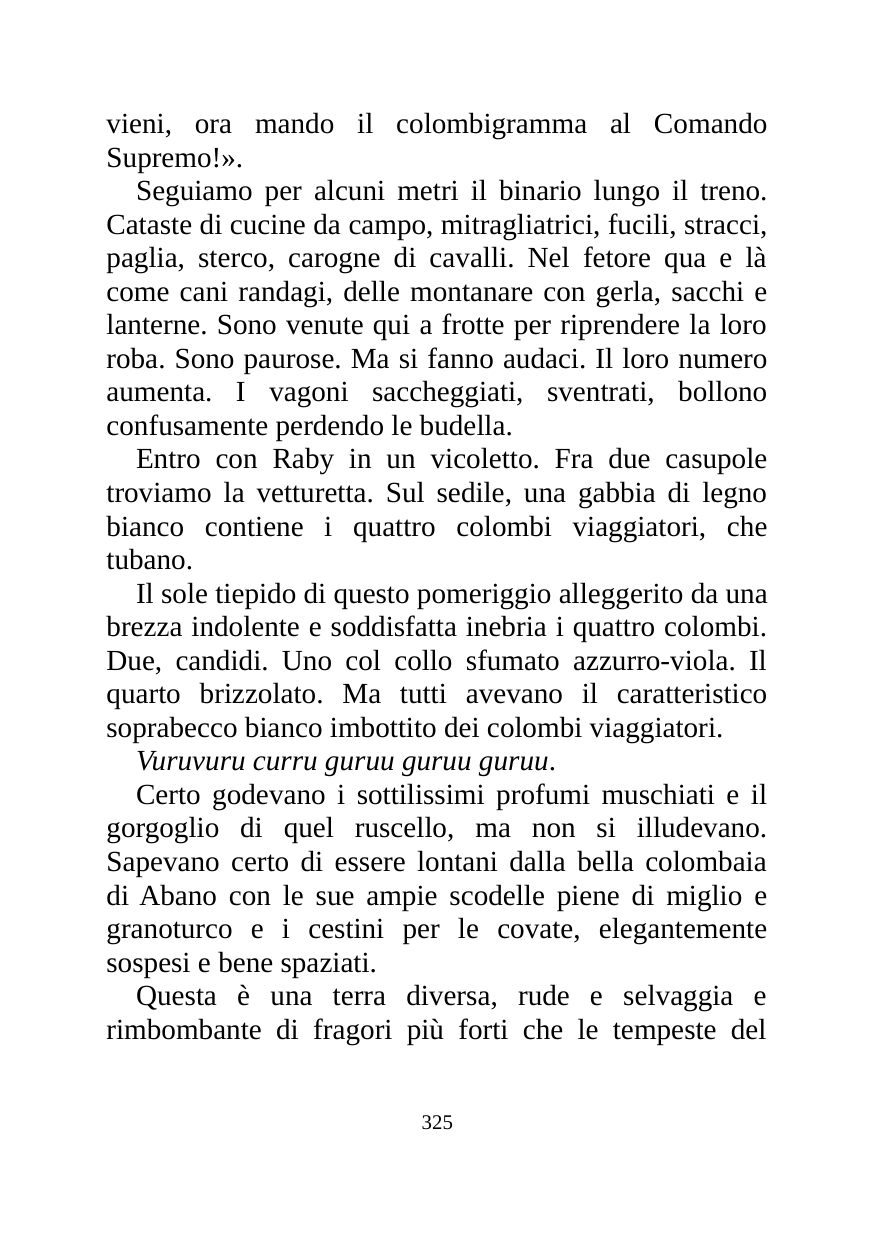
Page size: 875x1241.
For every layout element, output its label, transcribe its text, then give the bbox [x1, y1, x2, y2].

text Seguiamo per alcuni metri il binario lungo il treno. Cataste di cucine da campo, mitragliatrici, fucili, stracci, paglia, sterco, carogne di cavalli. Nel fetore qua e là come cani randagi, delle montanare con gerla, sacchi e lanterne. Sono venute qui a frotte per riprendere la loro roba. Sono paurose. Ma si fanno audaci. Il loro numero aumenta. I vagoni saccheggiati, sventrati, bollono confusamente perdendo le budella. [106, 173, 768, 442]
text Vuruvuru curru guruu guruu guruu. [106, 743, 768, 777]
text Certo godevano i sottilissimi profumi muschiati e il gorgoglio di quel ruscello, ma non si illudevano. Sapevano certo di essere lontani dalla bella colombaia di Abano con le sue ampie scodelle piene di miglio e granoturco e i cestini per le covate, elegantemente sospesi e bene spaziati. [106, 777, 768, 978]
text Entro con Raby in un vicoletto. Fra due casupole troviamo la vetturetta. Sul sedile, una gabbia di legno bianco contiene i quattro colombi viaggiatori, che tubano. [106, 442, 768, 576]
text Questa è una terra diversa, rude e selvaggia e rimbombante di fragori più forti che le tempeste del [106, 978, 768, 1045]
text Il sole tiepido di questo pomeriggio alleggerito da una brezza indolente e soddisfatta inebria i quattro colombi. Due, candidi. Uno col collo sfumato azzurro-viola. Il quarto brizzolato. Ma tutti avevano il caratteristico soprabecco bianco imbottito dei colombi viaggiatori. [106, 576, 768, 743]
text vieni, ora mando il colombigramma al Comando Supremo!». [106, 106, 768, 173]
